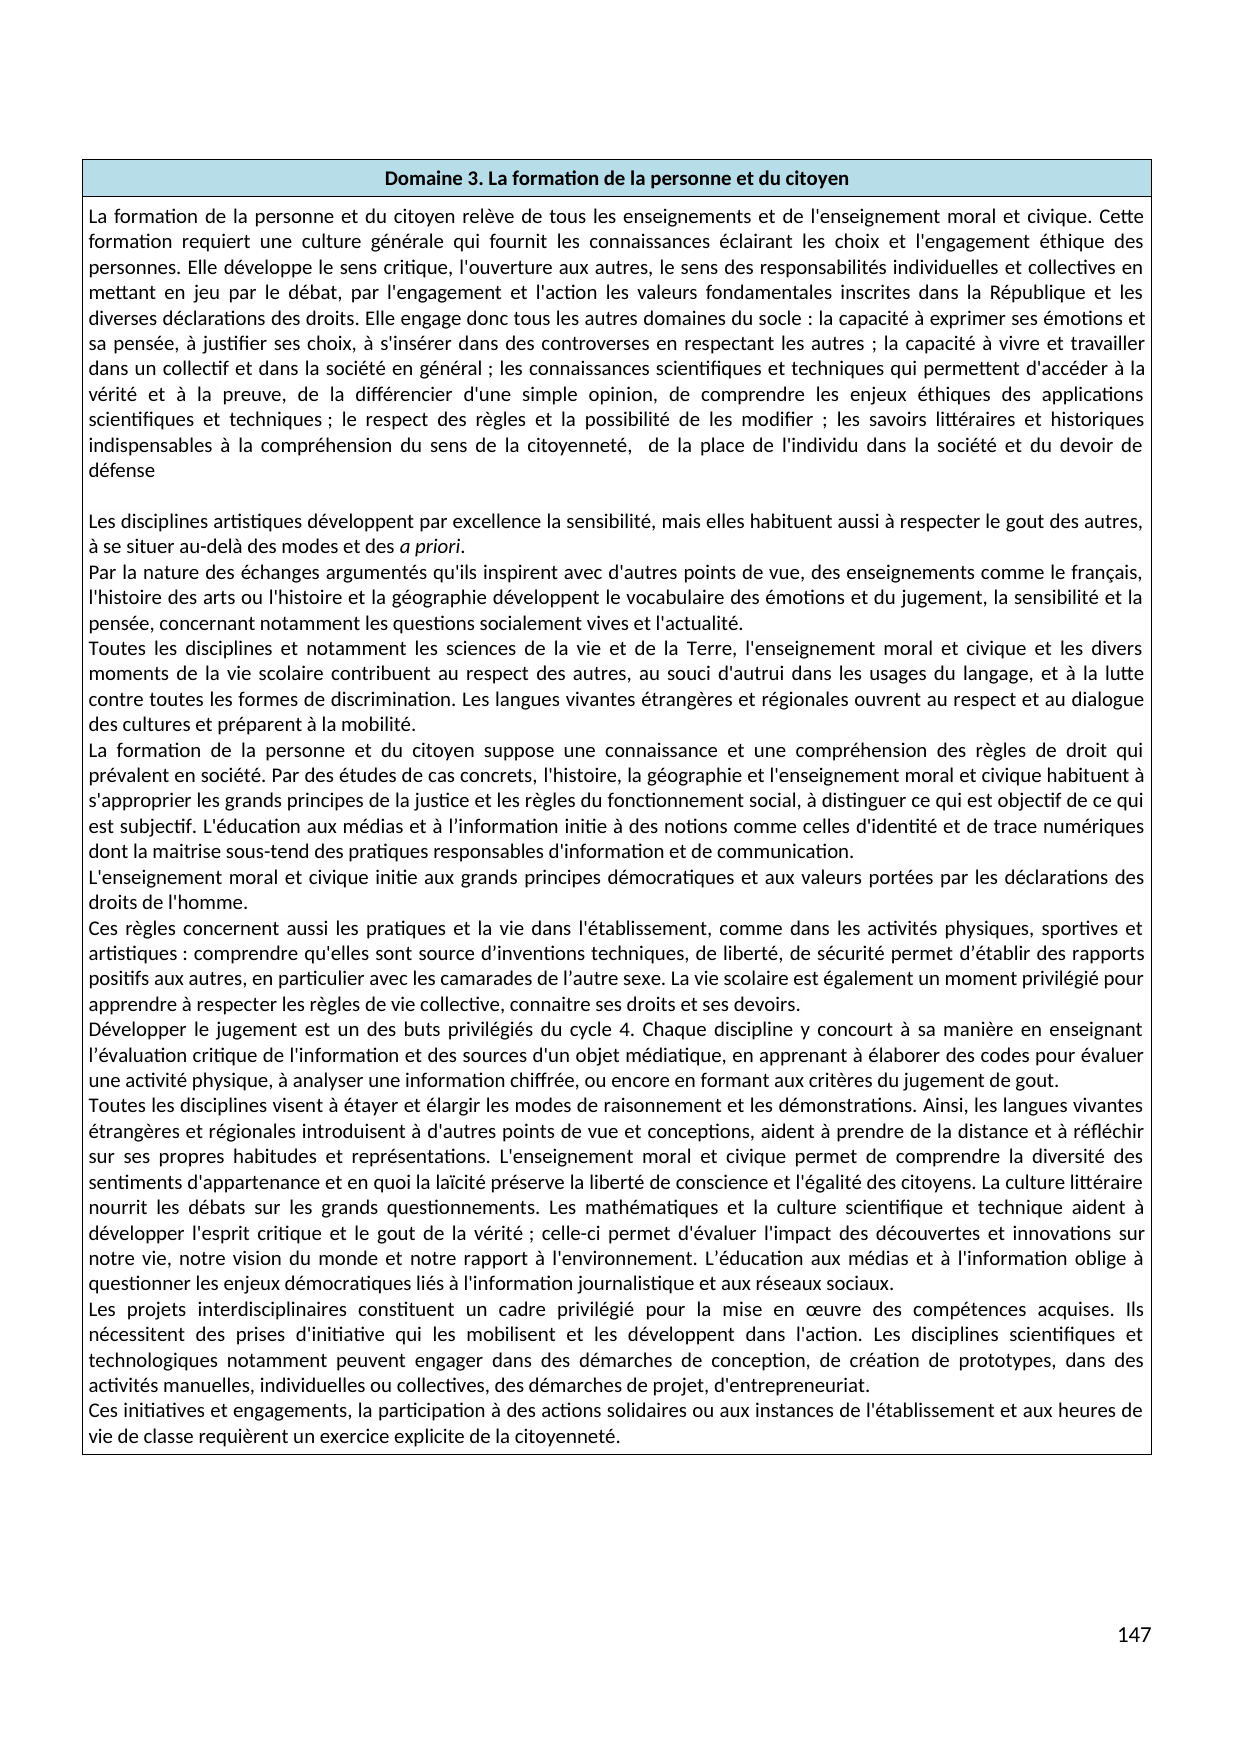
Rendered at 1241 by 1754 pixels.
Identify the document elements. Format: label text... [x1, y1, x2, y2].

table_header Domaine 3. La formation de la personne et du citoyen [83, 160, 1151, 196]
table_cell La formation de la personne et du citoyen relève de tous les enseignements et de l'enseignement moral et civique. Cette formation requiert une culture générale qui fournit les connaissances éclairant les choix et l'engagement éthique des personnes. Elle développe le sens critique, l'ouverture aux autres, le sens des responsabilités individuelles et collectives en mettant en jeu par le débat, par l'engagement et l'action les valeurs fondamentales inscrites dans la République et les diverses déclarations des droits. Elle engage donc tous les autres domaines du socle : la capacité à exprimer ses émotions et sa pensée, à justifier ses choix, à s'insérer dans des controverses en respectant les autres ; la capacité à vivre et travailler dans un collectif et dans la société en général ; les connaissances scientifiques et techniques qui permettent d'accéder à la vérité et à la preuve, de la différencier d'une simple opinion, de comprendre les enjeux éthiques des applications scientifiques et techniques ; le respect des règles et la possibilité de les modifier ; les savoirs littéraires et historiques indispensables à la compréhension du sens de la citoyenneté, de la place de l'individu dans la société et du devoir de défense Les disciplines artistiques développent par excellence la sensibilité, mais elles habituent aussi à respecter le gout des autres, à se situer au-delà des modes et des a priori. Par la nature des échanges argumentés qu'ils inspirent avec d'autres points de vue, des enseignements comme le français, l'histoire des arts ou l'histoire et la géographie développent le vocabulaire des émotions et du jugement, la sensibilité et la pensée, concernant notamment les questions socialement vives et l'actualité. Toutes les disciplines et notamment les sciences de la vie et de la Terre, l'enseignement moral et civique et les divers moments de la vie scolaire contribuent au respect des autres, au souci d'autrui dans les usages du langage, et à la lutte contre toutes les formes de discrimination. Les langues vivantes étrangères et régionales ouvrent au respect et au dialogue des cultures et préparent à la mobilité. La formation de la personne et du citoyen suppose une connaissance et une compréhension des règles de droit qui prévalent en société. Par des études de cas concrets, l'histoire, la géographie et l'enseignement moral et civique habituent à s'approprier les grands principes de la justice et les règles du fonctionnement social, à distinguer ce qui est objectif de ce qui est subjectif. L'éducation aux médias et à l’information initie à des notions comme celles d'identité et de trace numériques dont la maitrise sous-tend des pratiques responsables d'information et de communication. L'enseignement moral et civique initie aux grands principes démocratiques et aux valeurs portées par les déclarations des droits de l'homme. Ces règles concernent aussi les pratiques et la vie dans l'établissement, comme dans les activités physiques, sportives et artistiques : comprendre qu'elles sont source d’inventions techniques, de liberté, de sécurité permet d’établir des rapports positifs aux autres, en particulier avec les camarades de l’autre sexe. La vie scolaire est également un moment privilégié pour apprendre à respecter les règles de vie collective, connaitre ses droits et ses devoirs. Développer le jugement est un des buts privilégiés du cycle 4. Chaque discipline y concourt à sa manière en enseignant l’évaluation critique de l'information et des sources d'un objet médiatique, en apprenant à élaborer des codes pour évaluer une activité physique, à analyser une information chiffrée, ou encore en formant aux critères du jugement de gout. Toutes les disciplines visent à étayer et élargir les modes de raisonnement et les démonstrations. Ainsi, les langues vivantes étrangères et régionales introduisent à d'autres points de vue et conceptions, aident à prendre de la distance et à réfléchir sur ses propres habitudes et représentations. L'enseignement moral et civique permet de comprendre la diversité des sentiments d'appartenance et en quoi la laïcité préserve la liberté de conscience et l'égalité des citoyens. La culture littéraire nourrit les débats sur les grands questionnements. Les mathématiques et la culture scientifique et technique aident à développer l'esprit critique et le gout de la vérité ; celle-ci permet d'évaluer l'impact des découvertes et innovations sur notre vie, notre vision du monde et notre rapport à l'environnement. L’éducation aux médias et à l'information oblige à questionner les enjeux démocratiques liés à l'information journalistique et aux réseaux sociaux. Les projets interdisciplinaires constituent un cadre privilégié pour la mise en œuvre des compétences acquises. Ils nécessitent des prises d'initiative qui les mobilisent et les développent dans l'action. Les disciplines scientifiques et technologiques notamment peuvent engager dans des démarches de conception, de création de prototypes, dans des activités manuelles, individuelles ou collectives, des démarches de projet, d'entrepreneuriat. Ces initiatives et engagements, la participation à des actions solidaires ou aux instances de l'établissement et aux heures de vie de classe requièrent un exercice explicite de la citoyenneté. [83, 197, 1151, 1454]
